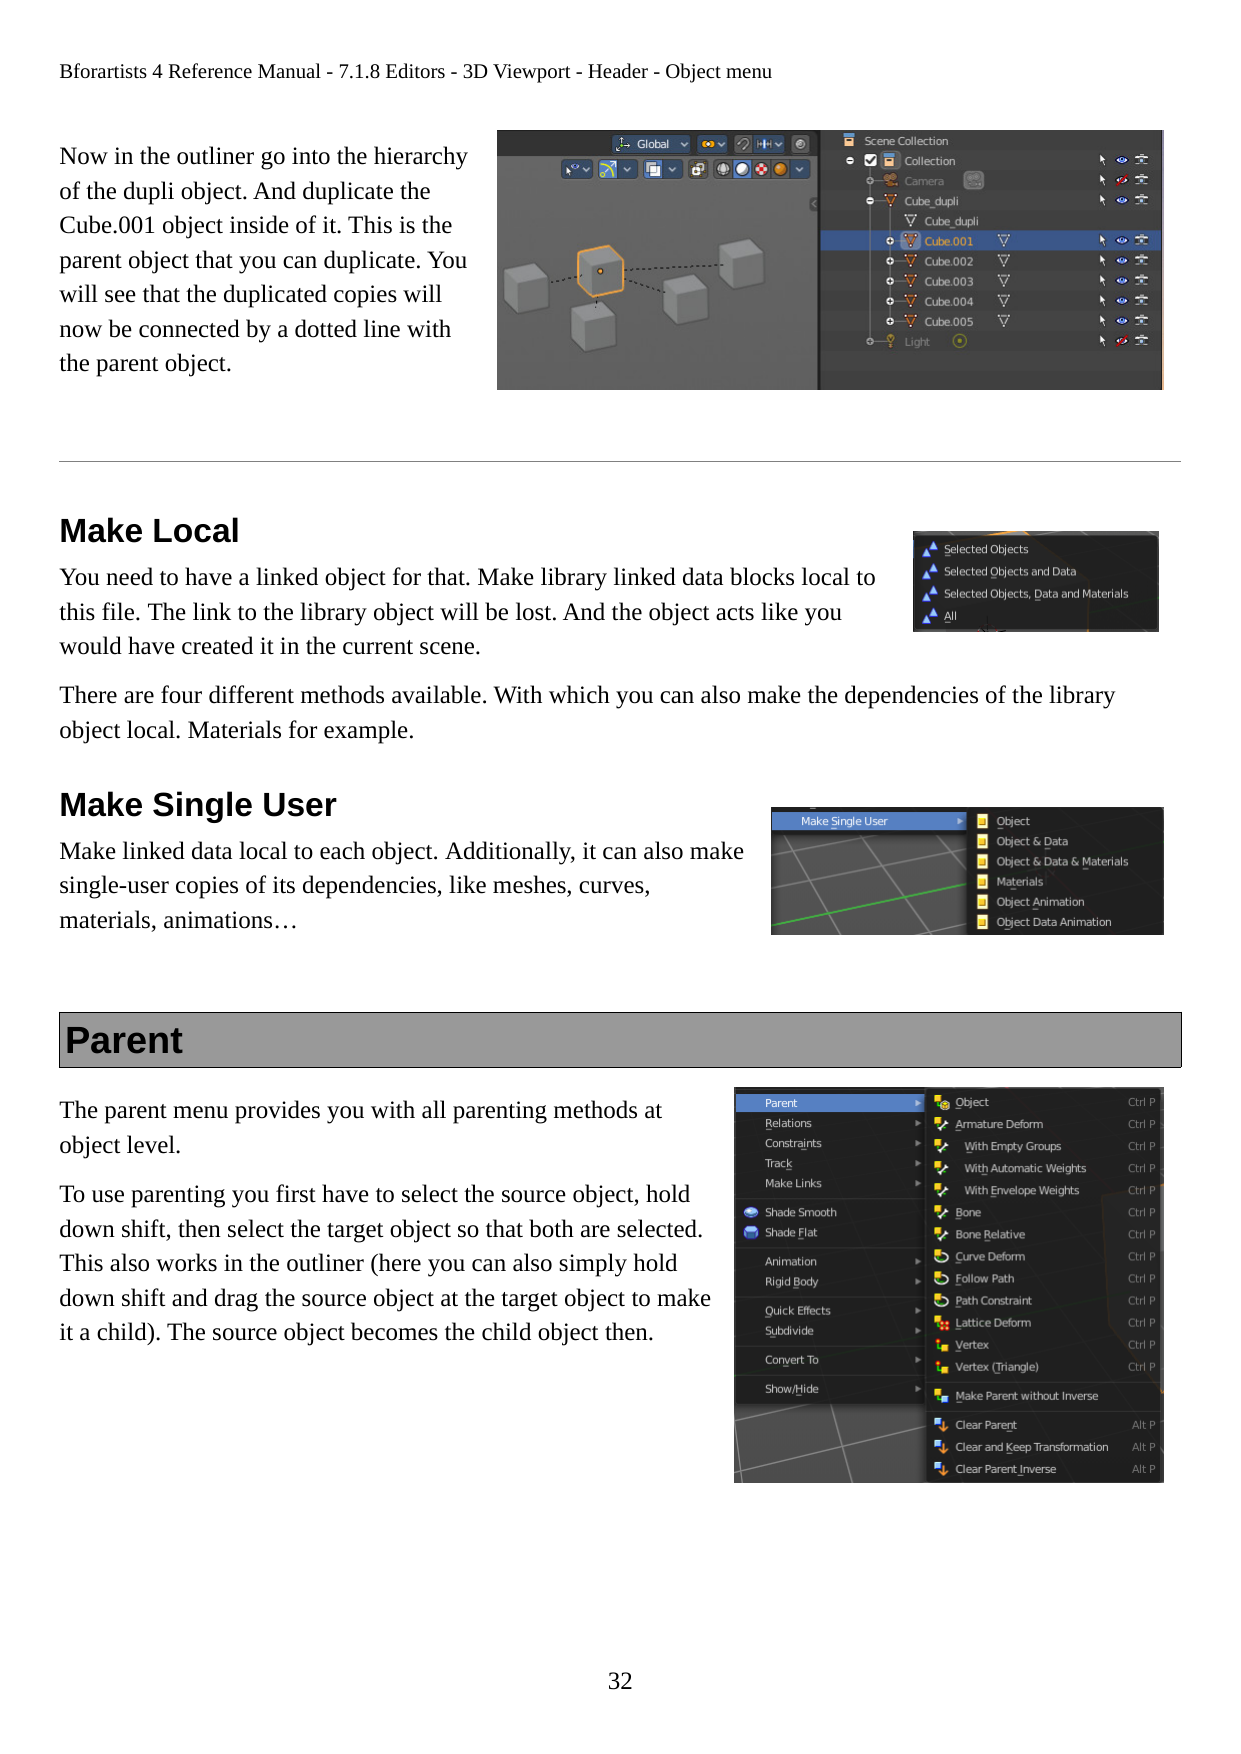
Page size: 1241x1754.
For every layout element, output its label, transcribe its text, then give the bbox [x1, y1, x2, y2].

picture [913, 531, 1159, 632]
picture [771, 807, 1164, 935]
text The parent menu provides you with all parenting methods at object level. [59, 1096, 734, 1159]
subtitle Make Local [59, 511, 1181, 550]
table_header Parent [60, 1013, 1181, 1067]
text You need to have a linked object for that. Make library linked data blocks local to this file. The link to the library object will be lost. And the object acts like you would have created it in the current scene. [59, 562, 1181, 660]
subtitle Make Single User [59, 785, 1181, 823]
picture [497, 130, 1164, 390]
text There are four different methods available. With which you can also make the dependencies of the library object local. Materials for example. [59, 681, 1181, 744]
text Make linked data local to each object. Additionally, it can also make single-user copies of its dependencies, like meshes, curves, materials, animations… [59, 836, 771, 934]
text Now in the outliner go into the hierarchy of the dupli object. And duplicate the Cube.001 object inside of it. This is the parent object that you can duplicate. You will see that the duplicated copies will now be connected by a dotted line with the parent object. [59, 141, 497, 377]
text To use parenting you first have to select the source object, hold down shift, then select the target object so that both are selected. This also works in the outliner (here you can also simply hold down shift and drag the source object at the target object to make it a child). The source object becomes the child object then. [59, 1179, 734, 1346]
picture [734, 1087, 1164, 1483]
